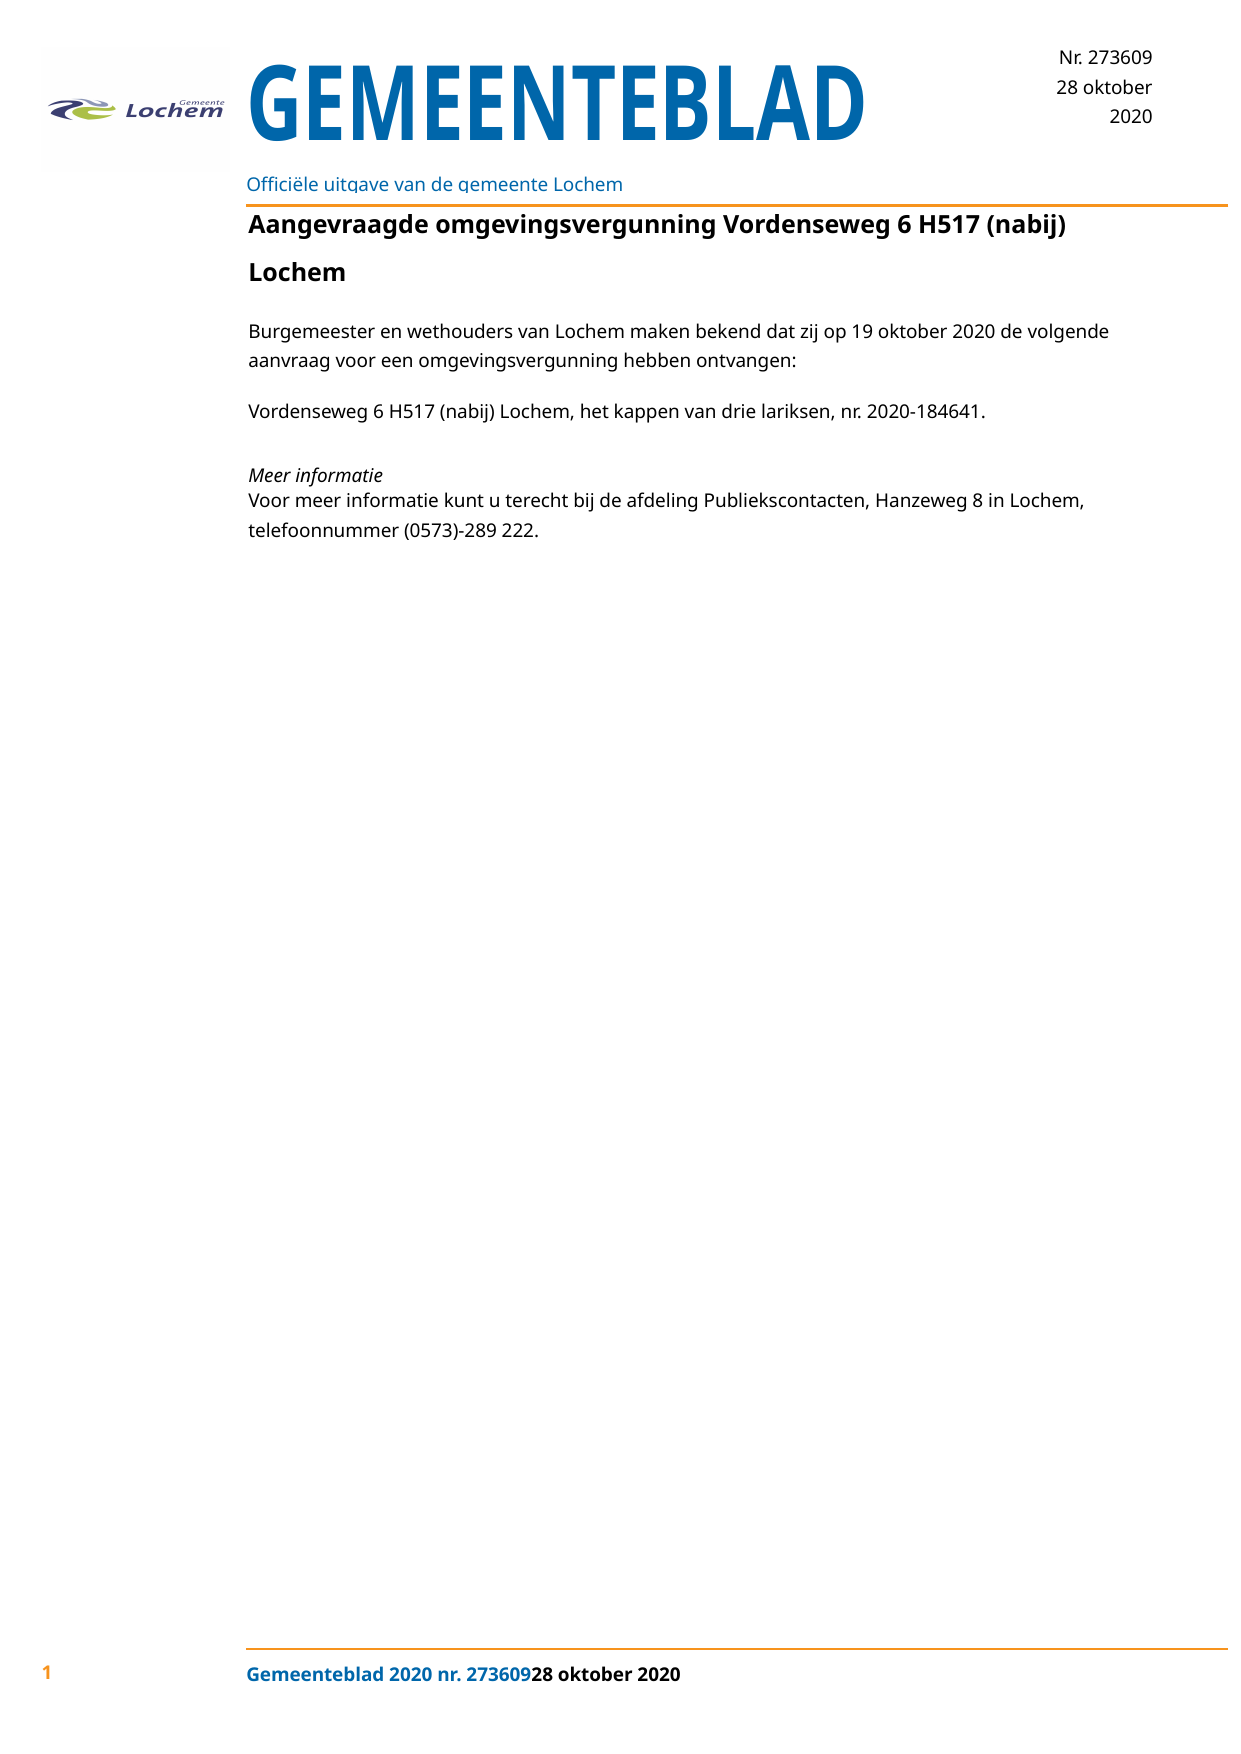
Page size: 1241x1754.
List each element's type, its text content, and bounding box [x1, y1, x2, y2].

text Voor meer informatie kunt u terecht bij de afdeling Publiekscontacten, Hanzeweg 8 in Lochem, telefoonnummer (0573)-289 222. [248, 488, 1152, 543]
text Meer informatie [248, 462, 1152, 488]
text Burgemeester en wethouders van Lochem maken bekend dat zij op 19 oktober 2020 de volgende aanvraag voor een omgevingsvergunning hebben ontvangen: [248, 318, 1152, 373]
text Aangevraagde omgevingsvergunning Vordenseweg 6 H517 (nabij) Lochem [248, 207, 1152, 288]
text Vordenseweg 6 H517 (nabij) Lochem, het kappen van drie lariksen, nr. 2020-184641. [248, 398, 1152, 424]
picture [41, 47, 231, 172]
